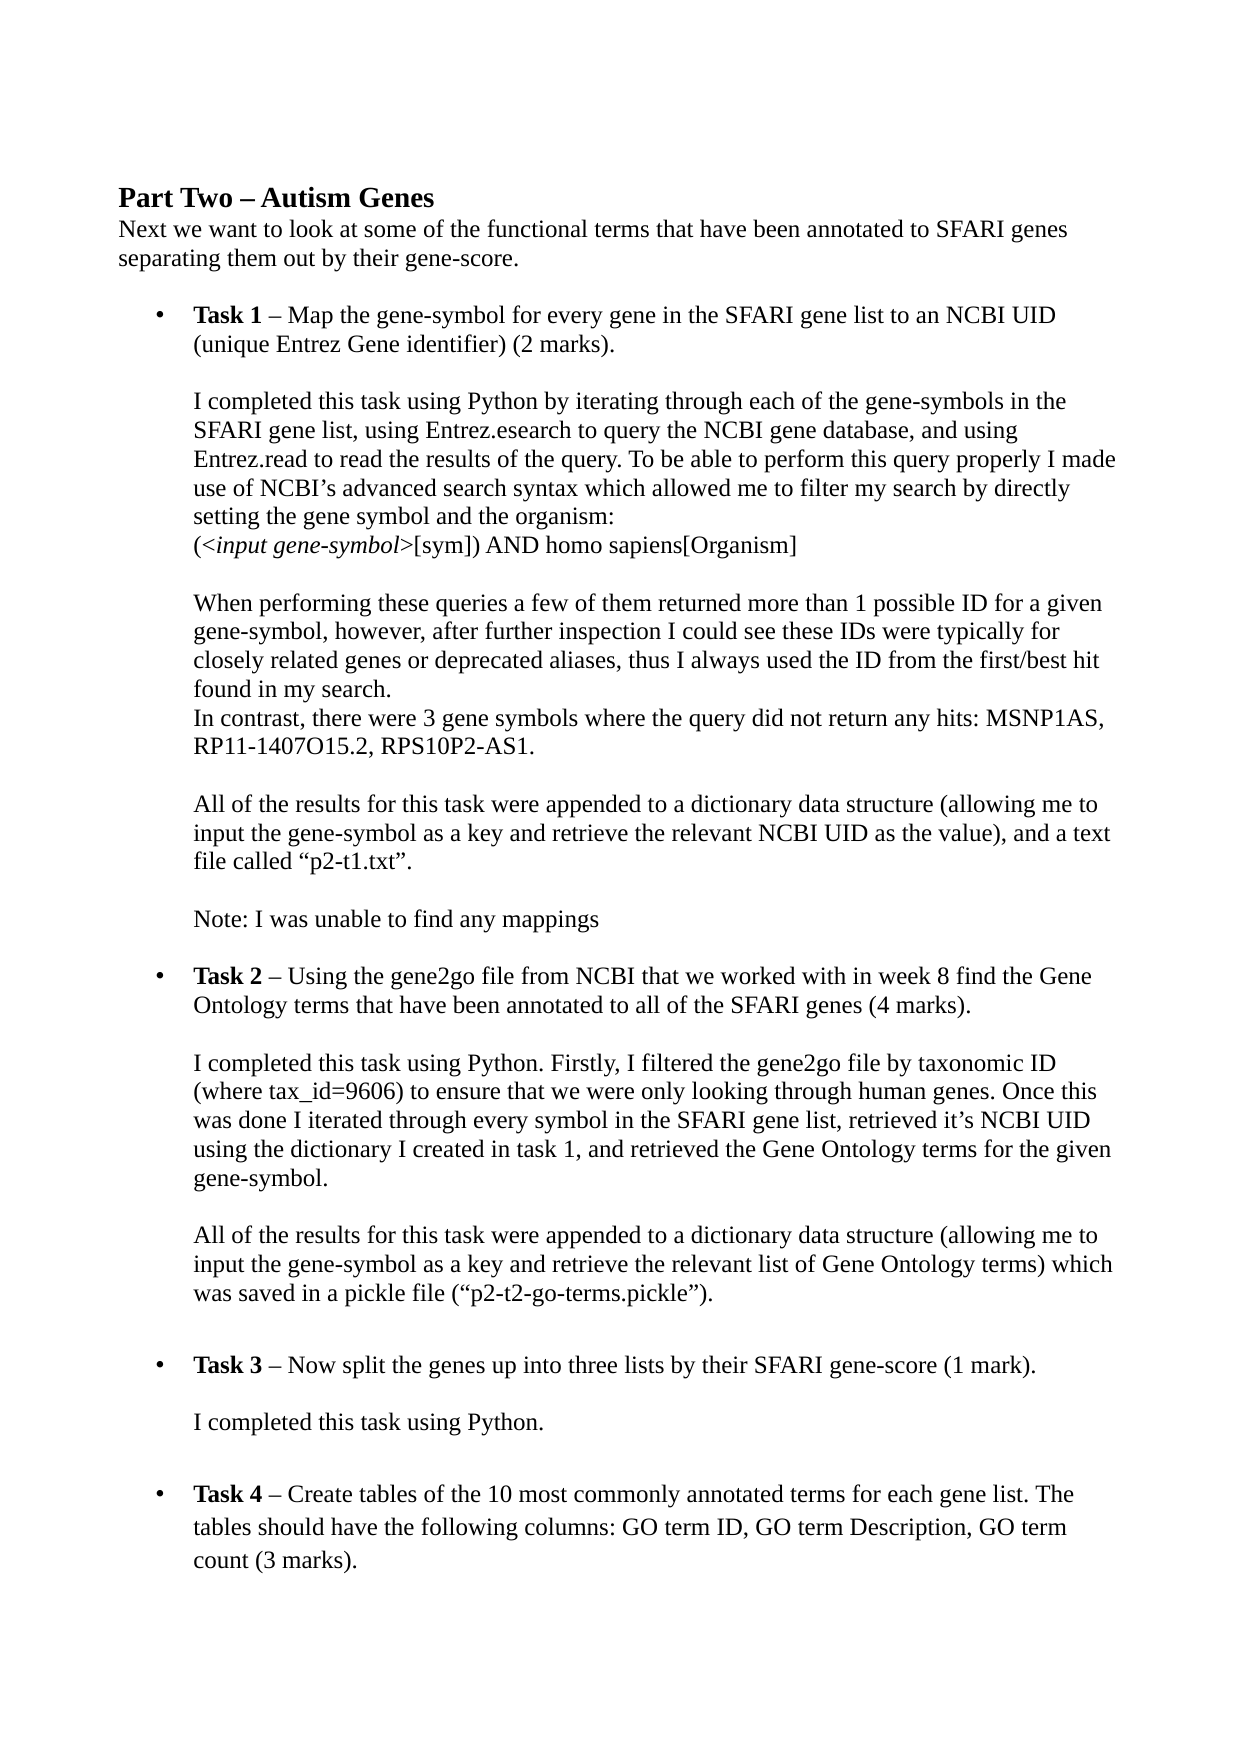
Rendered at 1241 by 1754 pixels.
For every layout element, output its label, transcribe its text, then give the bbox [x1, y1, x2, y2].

list Task 3 – Now split the genes up into three lists by their SFARI gene-score (1 mark). I completed this task using Python. [156, 1350, 1122, 1465]
list Task 4 – Create tables of the 10 most commonly annotated terms for each gene list. The tables should have the following columns: GO term ID, GO term Description, GO term count (3 marks). [156, 1479, 1122, 1607]
text Part Two – Autism Genes Next we want to look at some of the functional terms that have been annotated to SFARI genes separating them out by their gene-score. [118, 180, 1122, 300]
list Task 2 – Using the gene2go file from NCBI that we worked with in week 8 find the Gene Ontology terms that have been annotated to all of the SFARI genes (4 marks). I completed this task using Python. Firstly, I filtered the gene2go file by taxonomic ID (where tax_id=9606) to ensure that we were only looking through human genes. Once this was done I iterated through every symbol in the SFARI gene list, retrieved it’s NCBI UID using the dictionary I created in task 1, and retrieved the Gene Ontology terms for the given gene-symbol. All of the results for this task were appended to a dictionary data structure (allowing me to input the gene-symbol as a key and retrieve the relevant list of Gene Ontology terms) which was saved in a pickle file (“p2-t2-go-terms.pickle”). [156, 961, 1122, 1335]
list Task 1 – Map the gene-symbol for every gene in the SFARI gene list to an NCBI UID (unique Entrez Gene identifier) (2 marks). I completed this task using Python by iterating through each of the gene-symbols in the SFARI gene list, using Entrez.esearch to query the NCBI gene database, and using Entrez.read to read the results of the query. To be able to perform this query properly I made use of NCBI’s advanced search syntax which allowed me to filter my search by directly setting the gene symbol and the organism: (<input gene-symbol>[sym]) AND homo sapiens[Organism] When performing these queries a few of them returned more than 1 possible ID for a given gene-symbol, however, after further inspection I could see these IDs were typically for closely related genes or deprecated aliases, thus I always used the ID from the first/best hit found in my search. In contrast, there were 3 gene symbols where the query did not return any hits: MSNP1AS, RP11-1407O15.2, RPS10P2-AS1. All of the results for this task were appended to a dictionary data structure (allowing me to input the gene-symbol as a key and retrieve the relevant NCBI UID as the value), and a text file called “p2-t1.txt”. Note: I was unable to find any mappings [156, 300, 1122, 961]
